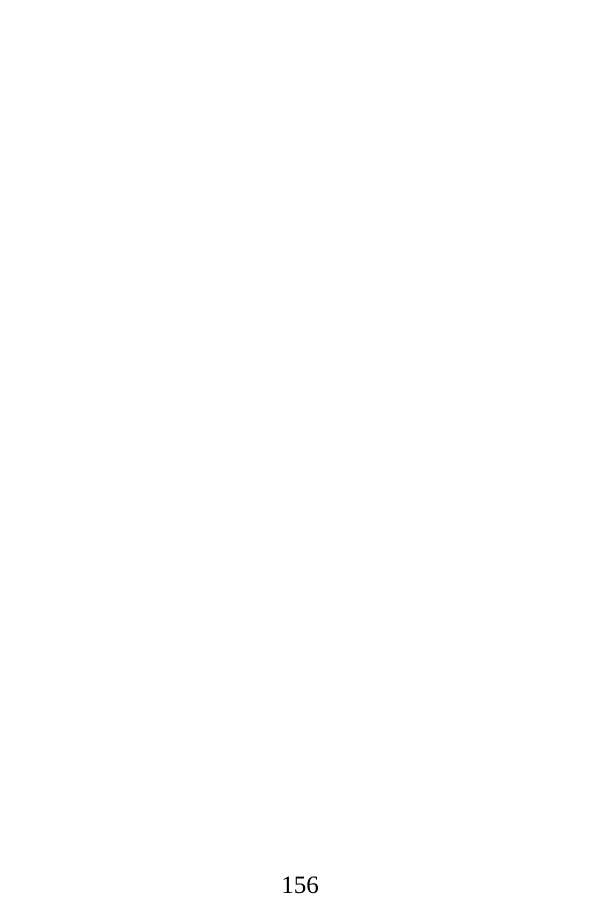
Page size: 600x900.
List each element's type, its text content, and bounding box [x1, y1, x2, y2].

text I said, “You might,” skeptically, and her tune changed. [37, 673, 562, 719]
text I decided I would drive to Aldi for peas, grapes and Cheez-Its, but, as I was passing the Brew Pump, I noticed a pizza truck I’d never tried. The pies were 12”, which sounded big enough, so I ordered The Beef, which was $19. I said hello to my usual friends, bought a 24-ounce Coke and waited on my food while listening to Grant, Travis, Adam, Casey and Lenny. [37, 310, 562, 492]
text Lenny was bored with Grant and so was trying to quietly tell me stories about wading in the French Broad, fishing with Mark recently, which I found more boring than everyone else talking about how weird language is. I grabbed my pizza once the buzzer went off, drove home and showed it to Erica, who was very interested and said she might even have to break keto for it. [37, 492, 562, 673]
text “It’s just food,” she said. [37, 719, 562, 741]
text I read some more journals and a couple more chapters of le book. I was starting to get pretty hungry after not eating anything but a banana all day, so I looked around at open restaurants in Maps, eventually limiting the options to delivery. I got close to ordering Domino’s, but, looking at my bank account and calendar, realized I might not have any income for almost two weeks, and so after rent, I’d have about $300 to survive in that time. [37, 106, 562, 310]
text . . . [37, 60, 562, 83]
